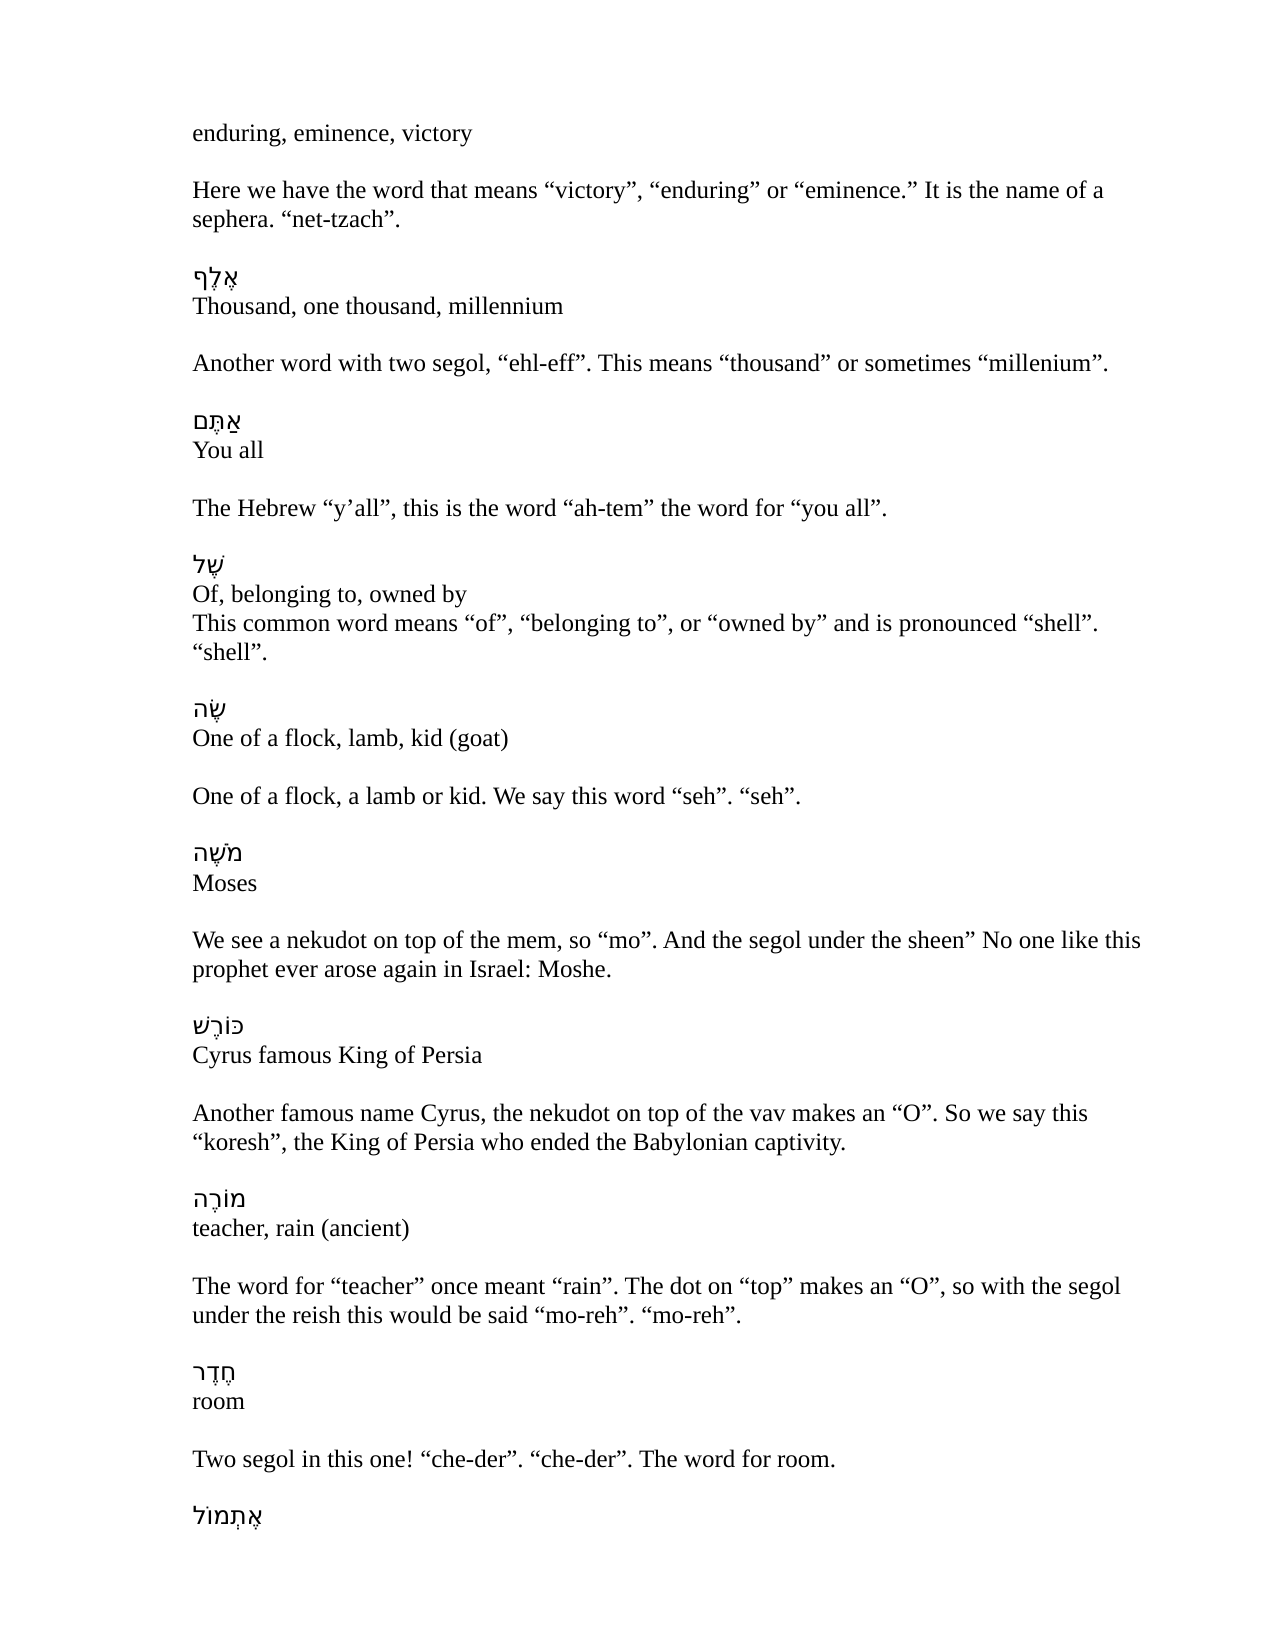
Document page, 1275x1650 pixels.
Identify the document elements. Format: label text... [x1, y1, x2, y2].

text One of a flock, a lamb or kid. We say this word “seh”. “seh”. [192, 781, 1157, 810]
text Two segol in this one! “che-der”. “che-der”. The word for room. [192, 1444, 1157, 1473]
text מוֹרֶה [192, 1184, 1157, 1213]
text אֶתְמוֹל [192, 1501, 1157, 1531]
text Moses [192, 868, 1157, 896]
text Thousand, one thousand, millennium [192, 291, 1157, 320]
text We see a nekudot on top of the mem, so “mo”. And the segol under the sheen” No one like this prophet ever arose again in Israel: Moshe. [192, 925, 1157, 983]
text מֹשֶׁה [192, 838, 1157, 868]
text שֶׁל [192, 550, 1157, 579]
text room [192, 1386, 1157, 1415]
text enduring, eminence, victory [192, 118, 1157, 147]
text כּוֹרֶשׁ [192, 1011, 1157, 1041]
text One of a flock, lamb, kid (goat) [192, 723, 1157, 752]
text Another word with two segol, “ehl-eff”. This means “thousand” or sometimes “millenium”. [192, 348, 1157, 377]
text Here we have the word that means “victory”, “enduring” or “eminence.” It is the name of a sephera. “net-tzach”. [192, 176, 1157, 233]
text This common word means “of”, “belonging to”, or “owned by” and is pronounced “shell”. “shell”. [192, 608, 1157, 666]
text The Hebrew “y’all”, this is the word “ah-tem” the word for “you all”. [192, 493, 1157, 521]
text אֶלֶף [192, 262, 1157, 291]
text Another famous name Cyrus, the nekudot on top of the vav makes an “O”. So we say this “koresh”, the King of Persia who ended the Babylonian captivity. [192, 1098, 1157, 1156]
text אַתֶּם [192, 406, 1157, 435]
text Of, belonging to, owned by [192, 579, 1157, 608]
text The word for “teacher” once meant “rain”. The dot on “top” makes an “O”, so with the segol under the reish this would be said “mo-reh”. “mo-reh”. [192, 1271, 1157, 1328]
text חֶדֶר [192, 1357, 1157, 1386]
text teacher, rain (ancient) [192, 1213, 1157, 1242]
text You all [192, 435, 1157, 464]
text Cyrus famous King of Persia [192, 1041, 1157, 1069]
text שֶׂה [192, 694, 1157, 723]
